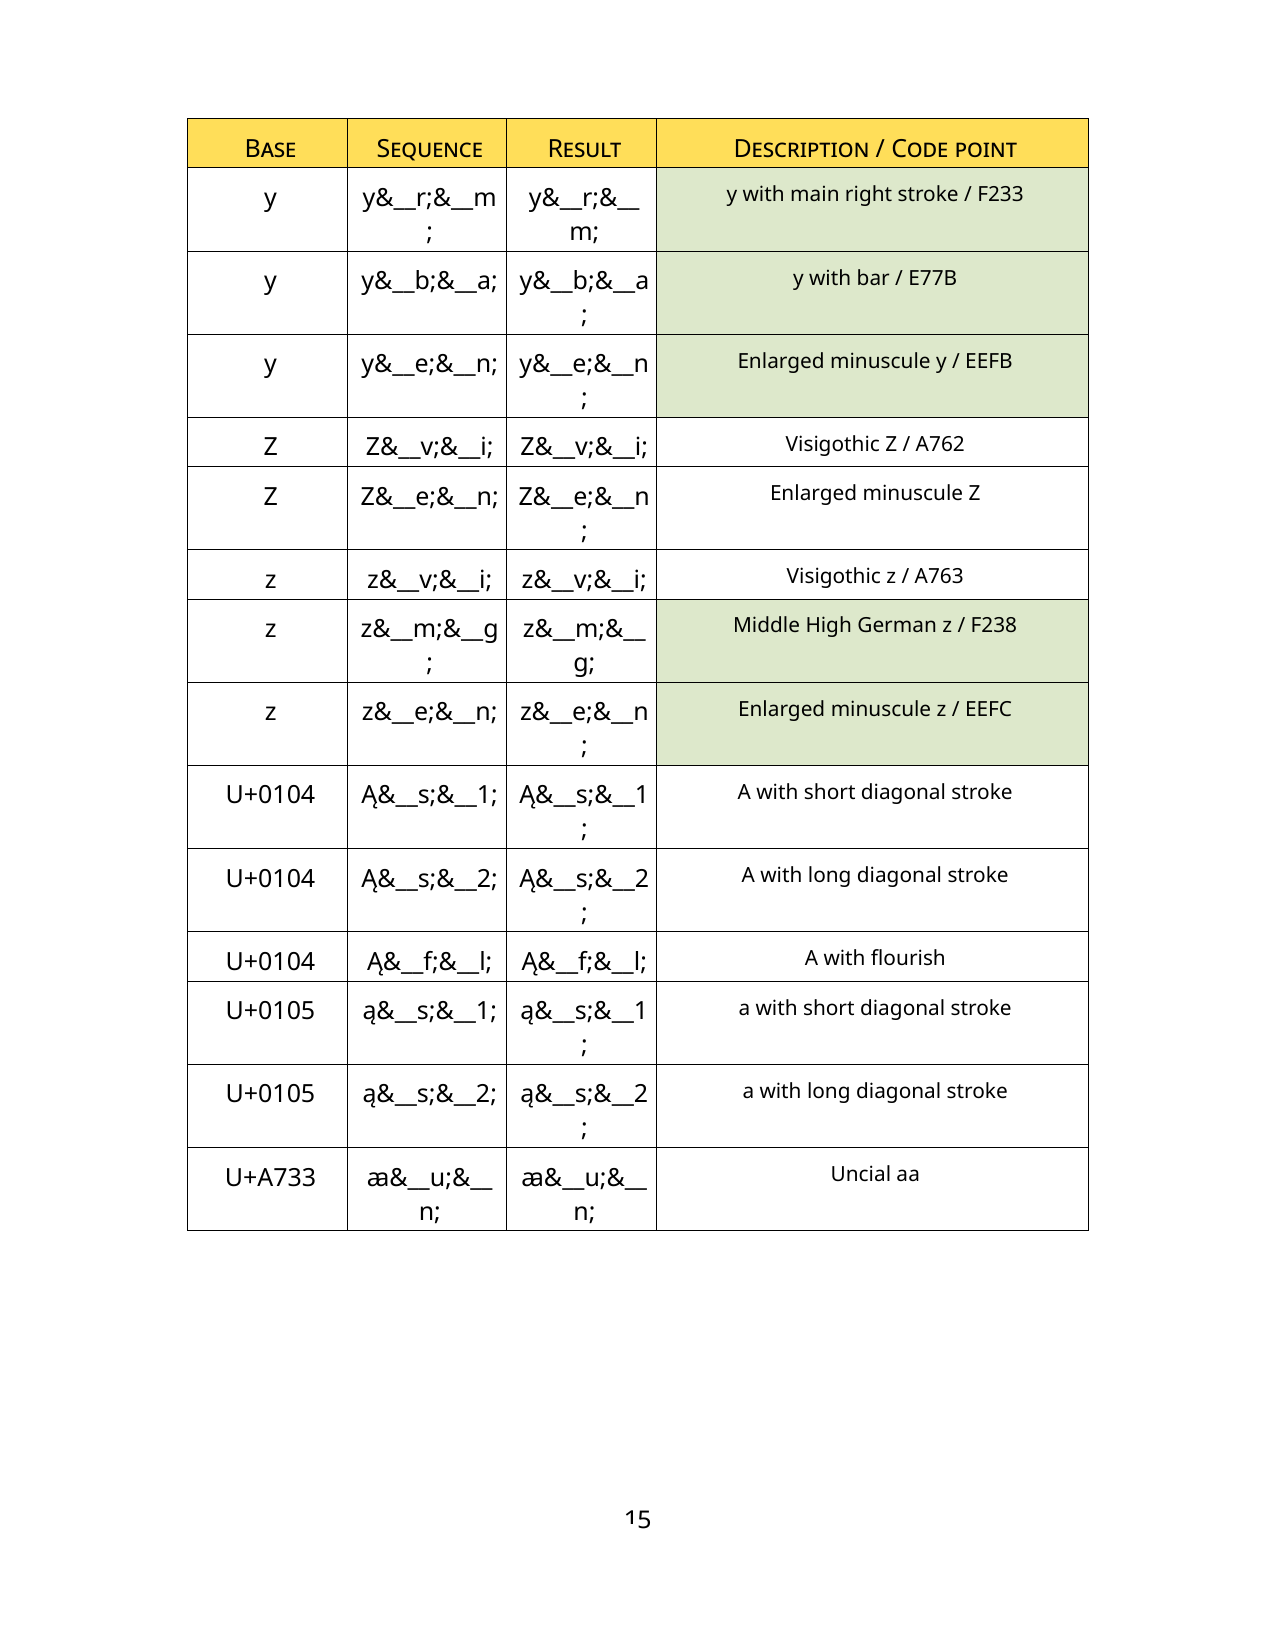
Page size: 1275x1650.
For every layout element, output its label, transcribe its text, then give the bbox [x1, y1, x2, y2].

table_cell ą&__s;&__2; [507, 1065, 656, 1147]
table_cell U+0104 [188, 766, 347, 848]
table_cell Middle High German z / F238 [657, 600, 1088, 682]
table_header Result [507, 119, 656, 167]
table_cell y with main right stroke / F233 [657, 168, 1088, 251]
table_cell Ą&__f;&__l; [507, 932, 656, 981]
table_cell y&__r;&__m; [348, 168, 506, 251]
table_cell ꜳ&__u;&__n; [348, 1148, 506, 1230]
table_cell y [188, 252, 347, 334]
table_cell ą&__s;&__1; [348, 982, 506, 1064]
table_cell U+0104 [188, 849, 347, 931]
table_cell y&__e;&__n; [507, 335, 656, 417]
table_cell y [188, 335, 347, 417]
table_cell U+0104 [188, 932, 347, 981]
table_cell ą&__s;&__2; [348, 1065, 506, 1147]
table_cell Enlarged minuscule Z [657, 467, 1088, 549]
table_header Sequence [348, 119, 506, 167]
table_cell a with short diagonal stroke [657, 982, 1088, 1064]
table_cell Ą&__s;&__1; [348, 766, 506, 848]
table_cell ꜳ&__u;&__n; [507, 1148, 656, 1230]
table_header Description / Code point [657, 119, 1088, 167]
table_cell z&__m;&__g; [348, 600, 506, 682]
table_cell y&__b;&__a; [507, 252, 656, 334]
table_cell z [188, 600, 347, 682]
table_cell A with long diagonal stroke [657, 849, 1088, 931]
table_cell y&__b;&__a; [348, 252, 506, 334]
table_cell z&__m;&__g; [507, 600, 656, 682]
table_cell Z&__e;&__n; [348, 467, 506, 549]
table_cell y with bar / E77B [657, 252, 1088, 334]
table_cell Z&__e;&__n; [507, 467, 656, 549]
table_cell ą&__s;&__1; [507, 982, 656, 1064]
table_cell Enlarged minuscule z / EEFC [657, 683, 1088, 765]
table_cell Z [188, 467, 347, 549]
table_cell A with flourish [657, 932, 1088, 981]
table_cell U+0105 [188, 1065, 347, 1147]
table_cell Z&__v;&__i; [348, 418, 506, 466]
table_cell y [188, 168, 347, 251]
table_cell Ą&__s;&__2; [507, 849, 656, 931]
table_cell Visigothic Z / A762 [657, 418, 1088, 466]
table_cell U+0105 [188, 982, 347, 1064]
table_cell Ą&__f;&__l; [348, 932, 506, 981]
table_cell Ą&__s;&__2; [348, 849, 506, 931]
table_cell a with long diagonal stroke [657, 1065, 1088, 1147]
table_header Base [188, 119, 347, 167]
table_cell Ą&__s;&__1; [507, 766, 656, 848]
table_cell z&__e;&__n; [348, 683, 506, 765]
table_cell Z [188, 418, 347, 466]
table_cell z&__v;&__i; [348, 550, 506, 598]
table_cell z [188, 550, 347, 598]
table_cell y&__r;&__m; [507, 168, 656, 251]
table_cell Uncial aa [657, 1148, 1088, 1230]
table_cell y&__e;&__n; [348, 335, 506, 417]
table_cell A with short diagonal stroke [657, 766, 1088, 848]
table_cell z [188, 683, 347, 765]
table_cell z&__e;&__n; [507, 683, 656, 765]
table_cell U+A733 [188, 1148, 347, 1230]
table_cell z&__v;&__i; [507, 550, 656, 598]
table_cell Z&__v;&__i; [507, 418, 656, 466]
table_cell Visigothic z / A763 [657, 550, 1088, 598]
table_cell Enlarged minuscule y / EEFB [657, 335, 1088, 417]
